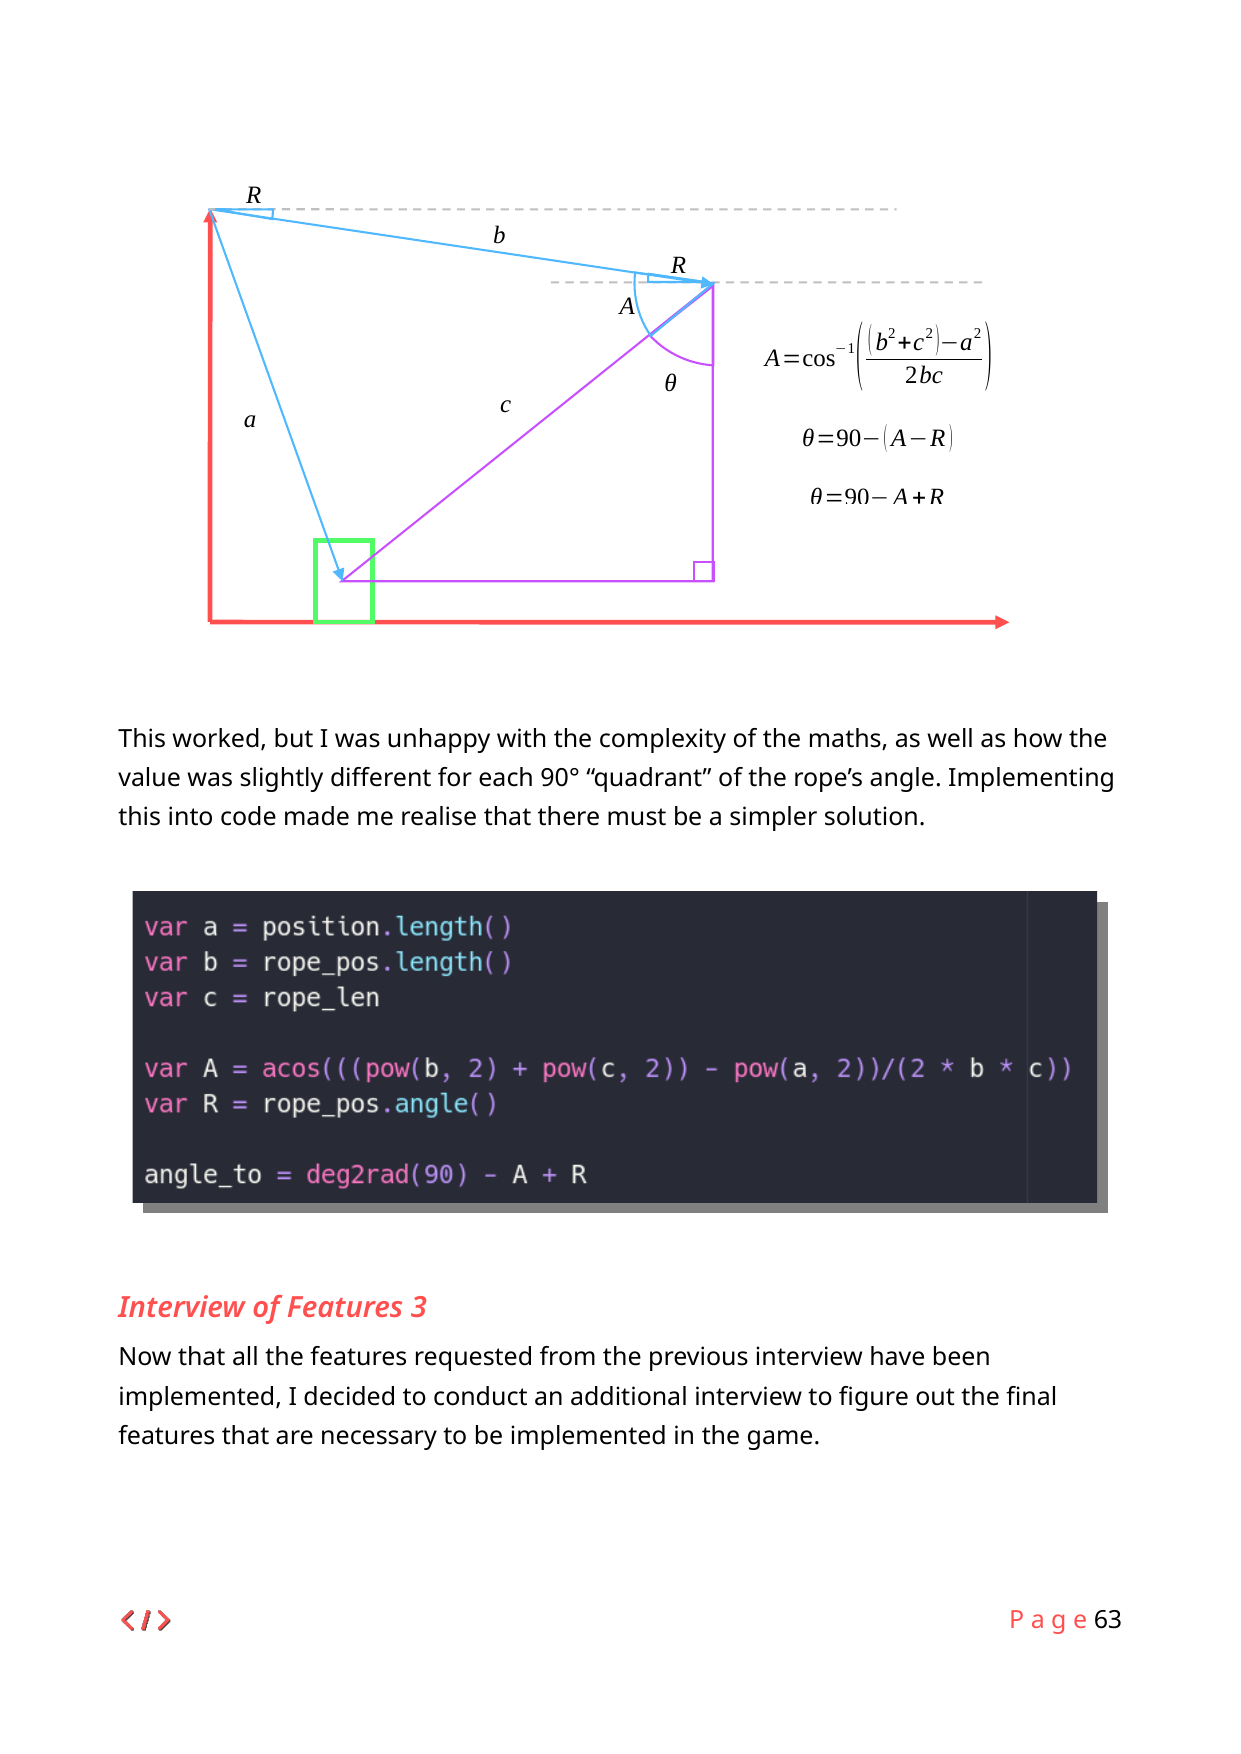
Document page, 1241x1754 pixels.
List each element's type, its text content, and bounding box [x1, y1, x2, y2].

subtitle Interview of Features 3 [118, 1287, 1122, 1326]
text Now that all the features requested from the previous interview have been implemented, I decided to conduct an additional interview to figure out the final features that are necessary to be implemented in the game. [118, 1339, 1122, 1451]
picture [132, 891, 1098, 1203]
picture [116, 1591, 175, 1649]
text This worked, but I was unhappy with the complexity of the maths, as well as how the value was slightly different for each 90° “quadrant” of the rope’s angle. Implementing this into code made me realise that there must be a simpler solution. [118, 720, 1122, 872]
